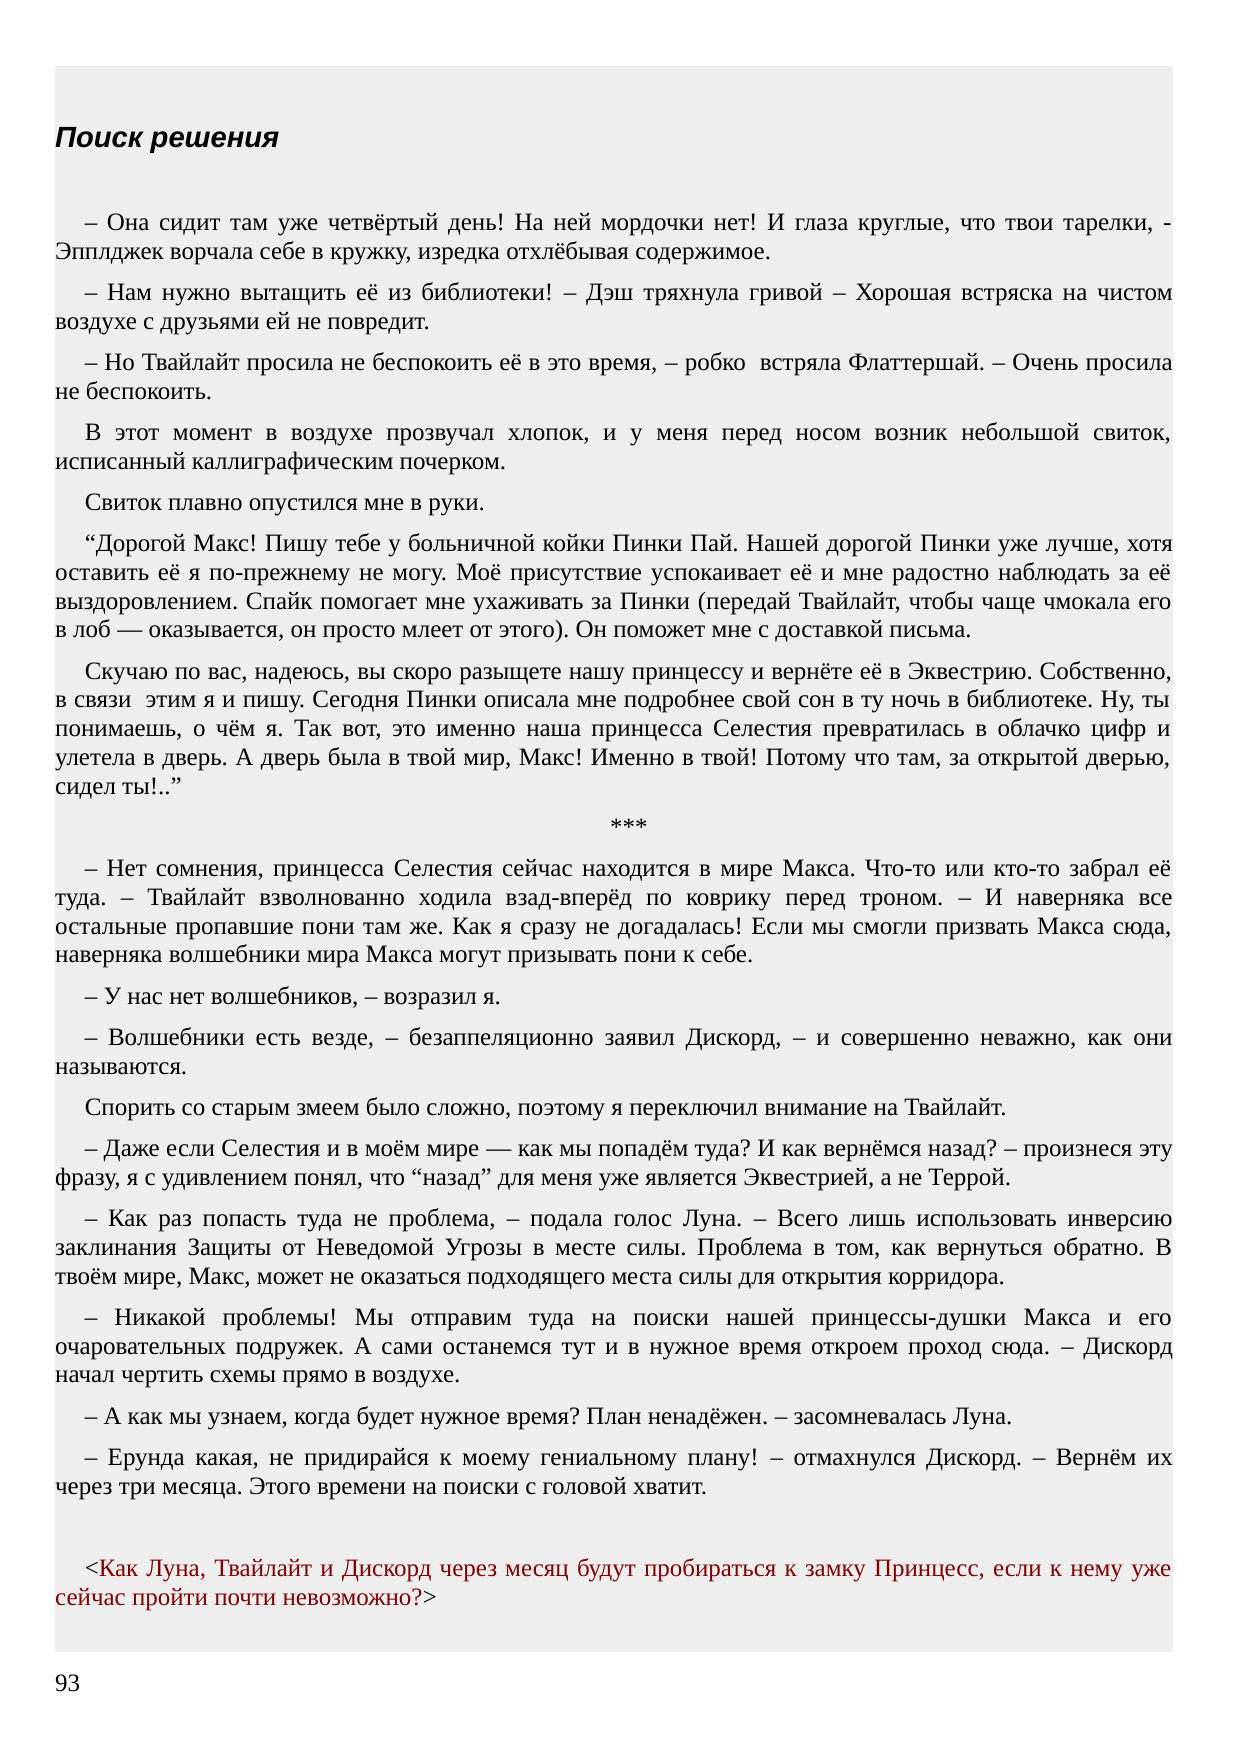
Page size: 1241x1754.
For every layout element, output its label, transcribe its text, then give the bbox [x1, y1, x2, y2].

text Спорить со старым змеем было сложно, поэтому я переключил внимание на Твайлайт. [55, 1092, 1173, 1121]
text <Как Луна, Твайлайт и Дискорд через месяц будут пробираться к замку Принцесс, если к нему уже сейчас пройти почти невозможно?> [55, 1553, 1173, 1611]
text – У нас нет волшебников, – возразил я. [55, 981, 1173, 1009]
text – Но Твайлайт просила не беспокоить её в это время, – робко встряла Флаттершай. – Очень просила не беспокоить. [55, 347, 1173, 404]
text *** [55, 812, 1173, 841]
text “Дорогой Макс! Пишу тебе у больничной койки Пинки Пай. Нашей дорогой Пинки уже лучше, хотя оставить её я по-прежнему не могу. Моё присутствие успокаивает её и мне радостно наблюдать за её выздоровлением. Спайк помогает мне ухаживать за Пинки (передай Твайлайт, чтобы чаще чмокала его в лоб — оказывается, он просто млеет от этого). Он поможет мне с доставкой письма. [55, 528, 1173, 643]
text – Она сидит там уже четвёртый день! На ней мордочки нет! И глаза круглые, что твои тарелки, - Эпплджек ворчала себе в кружку, изредка отхлёбывая содержимое. [55, 207, 1173, 264]
text – Волшебники есть везде, – безаппеляционно заявил Дискорд, – и совершенно неважно, как они называются. [55, 1022, 1173, 1079]
text Свиток плавно опустился мне в руки. [55, 487, 1173, 516]
text – Как раз попасть туда не проблема, – подала голос Луна. – Всего лишь использовать инверсию заклинания Защиты от Неведомой Угрозы в месте силы. Проблема в том, как вернуться обратно. В твоём мире, Макс, может не оказаться подходящего места силы для открытия корридора. [55, 1203, 1173, 1289]
text – Никакой проблемы! Мы отправим туда на поиски нашей принцессы-душки Макса и его очаровательных подружек. А сами останемся тут и в нужное время откроем проход сюда. – Дискорд начал чертить схемы прямо в воздухе. [55, 1302, 1173, 1388]
text – Нам нужно вытащить её из библиотеки! – Дэш тряхнула гривой – Хорошая встряска на чистом воздухе с друзьями ей не повредит. [55, 277, 1173, 334]
text – А как мы узнаем, когда будет нужное время? План ненадёжен. – засомневалась Луна. [55, 1401, 1173, 1429]
text Скучаю по вас, надеюсь, вы скоро разыщете нашу принцессу и вернёте её в Эквестрию. Собственно, в связи этим я и пишу. Сегодня Пинки описала мне подробнее свой сон в ту ночь в библиотеке. Ну, ты понимаешь, о чём я. Так вот, это именно наша принцесса Селестия превратилась в облачко цифр и улетела в дверь. А дверь была в твой мир, Макс! Именно в твой! Потому что там, за открытой дверью, сидел ты!..” [55, 656, 1173, 799]
text – Даже если Селестия и в моём мире — как мы попадём туда? И как вернёмся назад? – произнеся эту фразу, я с удивлением понял, что “назад” для меня уже является Эквестрией, а не Террой. [55, 1133, 1173, 1191]
text В этот момент в воздухе прозвучал хлопок, и у меня перед носом возник небольшой свиток, исписанный каллиграфическим почерком. [55, 417, 1173, 474]
text – Нет сомнения, принцесса Селестия сейчас находится в мире Макса. Что-то или кто-то забрал её туда. – Твайлайт взволнованно ходила взад-вперёд по коврику перед троном. – И наверняка все остальные пропавшие пони там же. Как я сразу не догадалась! Если мы смогли призвать Макса сюда, наверняка волшебники мира Макса могут призывать пони к себе. [55, 853, 1173, 968]
text – Ерунда какая, не придирайся к моему гениальному плану! – отмахнулся Дискорд. – Вернём их через три месяца. Этого времени на поиски с головой хватит. [55, 1442, 1173, 1499]
subtitle Поиск решения [55, 120, 1173, 153]
